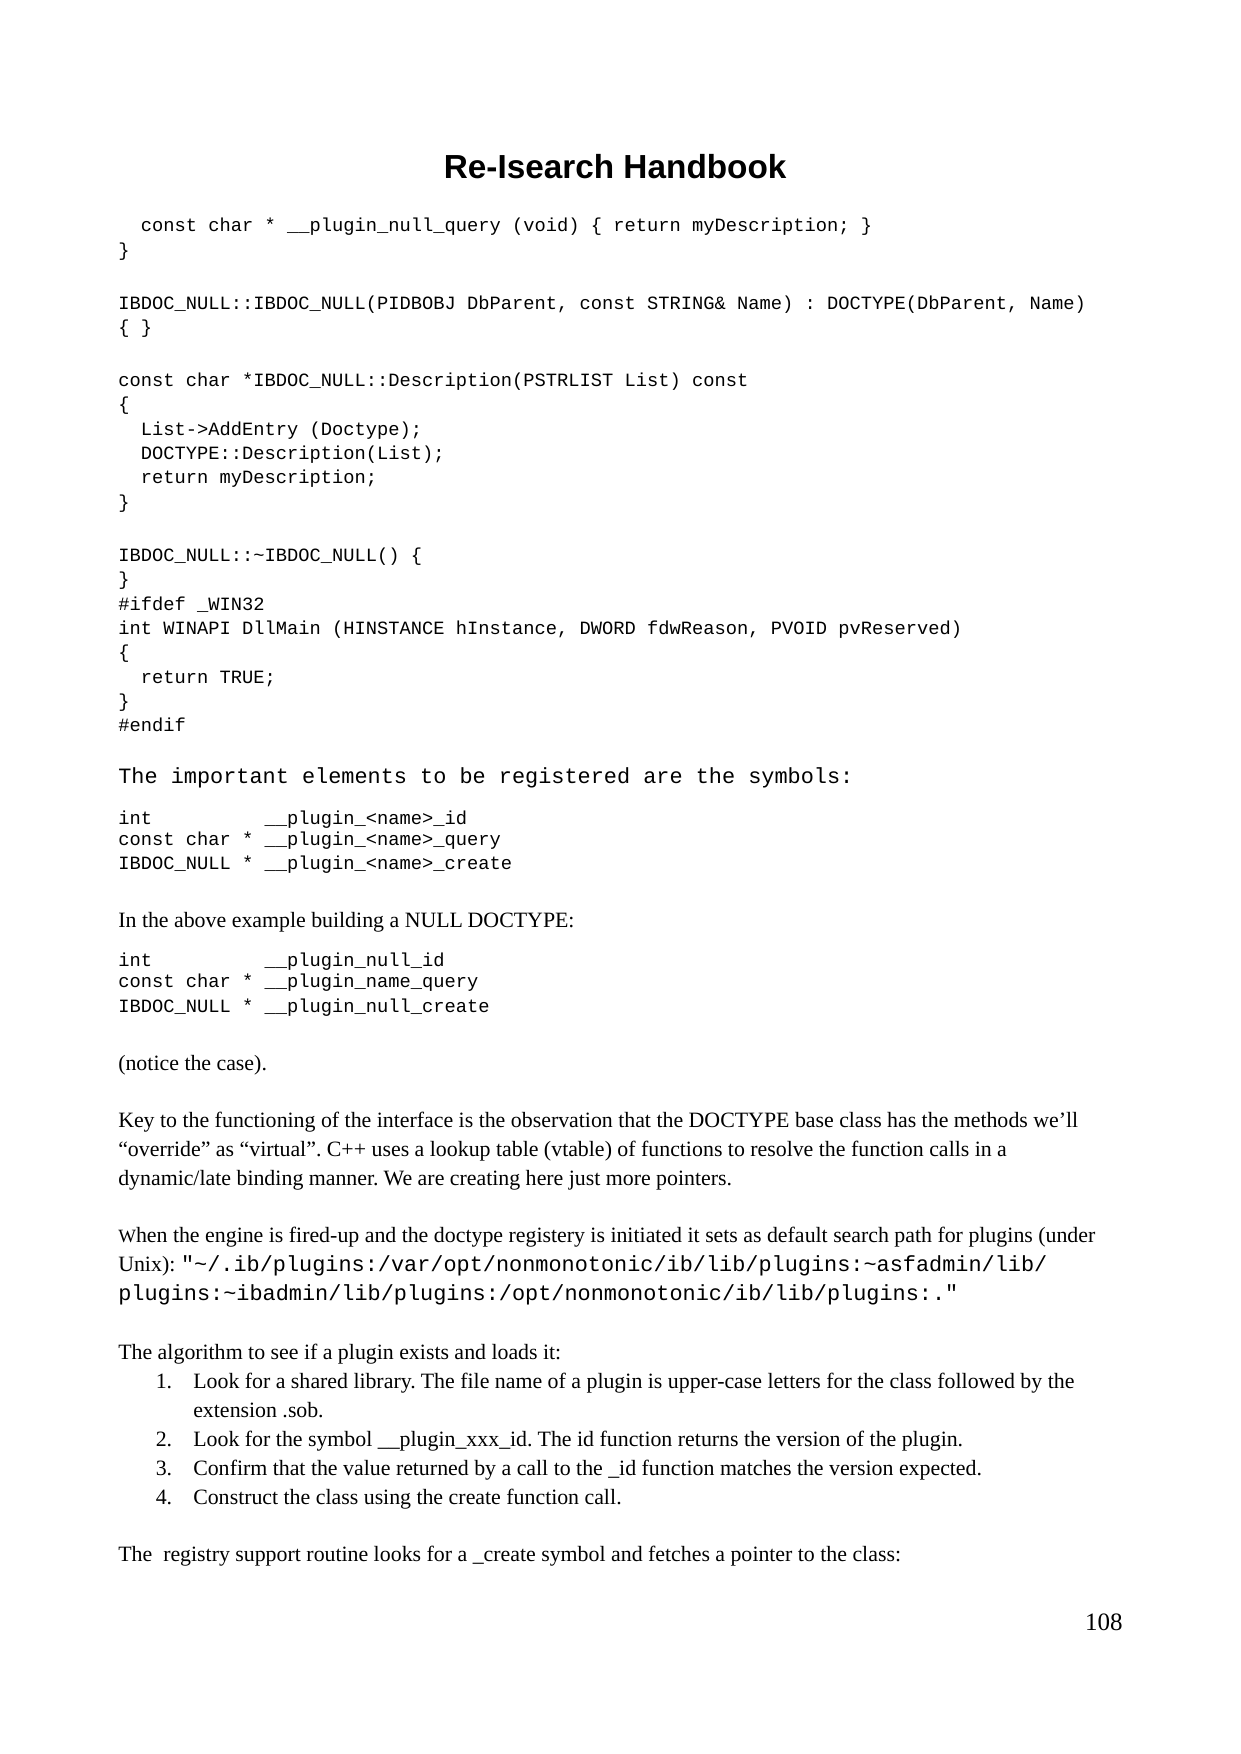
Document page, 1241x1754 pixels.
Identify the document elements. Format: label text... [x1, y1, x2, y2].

text } [118, 692, 1122, 713]
text int WINAPI DllMain (HINSTANCE hInstance, DWORD fdwReason, PVOID pvReserved) [118, 619, 1122, 640]
text (notice the case). [118, 1049, 1122, 1075]
list Look for the symbol __plugin_xxx_id. The id function returns the version of the plugin. [156, 1426, 1122, 1451]
text IBDOC_NULL::IBDOC_NULL(PIDBOBJ DbParent, const STRING& Name) : DOCTYPE(DbParent, Name) { } [118, 293, 1122, 339]
text const char * __plugin_name_query [118, 972, 1122, 993]
text When the engine is fired-up and the doctype registery is initiated it sets as default search path for plugins (under Unix): "~/.ib/plugins:/var/opt/nonmonotonic/ib/lib/plugins:~asfadmin/lib/plugins:~ibadmin/lib/plugins:/opt/nonmonotonic/ib/lib/plugins:." [118, 1222, 1122, 1307]
text int __plugin_<name>_id [118, 808, 1122, 830]
text IBDOC_NULL * __plugin_null_create [118, 997, 1122, 1018]
text { [118, 643, 1122, 664]
text The important elements to be registered are the symbols: [118, 765, 1122, 790]
text DOCTYPE::Description(List); [118, 444, 1122, 465]
text return myDescription; [118, 468, 1122, 489]
text #endif [118, 716, 1122, 737]
text { [118, 395, 1122, 416]
text return TRUE; [118, 667, 1122, 689]
list Construct the class using the create function call. [156, 1484, 1122, 1509]
text int __plugin_null_id [118, 951, 1122, 972]
text Key to the functioning of the interface is the observation that the DOCTYPE base class has the methods we’ll “override” as “virtual”. C++ uses a lookup table (vtable) of functions to resolve the function calls in a dynamic/late binding manner. We are creating here just more pointers. [118, 1107, 1122, 1190]
list Confirm that the value returned by a call to the _id function matches the version expected. [156, 1455, 1122, 1480]
text The registry support routine looks for a _create symbol and fetches a pointer to the class: [118, 1541, 1122, 1566]
text The algorithm to see if a plugin exists and loads it: [118, 1339, 1122, 1364]
text List->AddEntry (Doctype); [118, 419, 1122, 441]
text const char * __plugin_null_query (void) { return myDescription; } [118, 216, 1122, 237]
text #ifdef _WIN32 [118, 594, 1122, 616]
text const char * __plugin_<name>_query [118, 830, 1122, 851]
list Look for a shared library. The file name of a plugin is upper-case letters for the class followed by the extension .sob. [156, 1368, 1122, 1422]
text } [118, 570, 1122, 591]
text } [118, 493, 1122, 514]
text In the above example building a NULL DOCTYPE: [118, 907, 1122, 932]
text IBDOC_NULL::~IBDOC_NULL() { [118, 546, 1122, 567]
text } [118, 241, 1122, 262]
text const char *IBDOC_NULL::Description(PSTRLIST List) const [118, 371, 1122, 392]
text IBDOC_NULL * __plugin_<name>_create [118, 854, 1122, 875]
